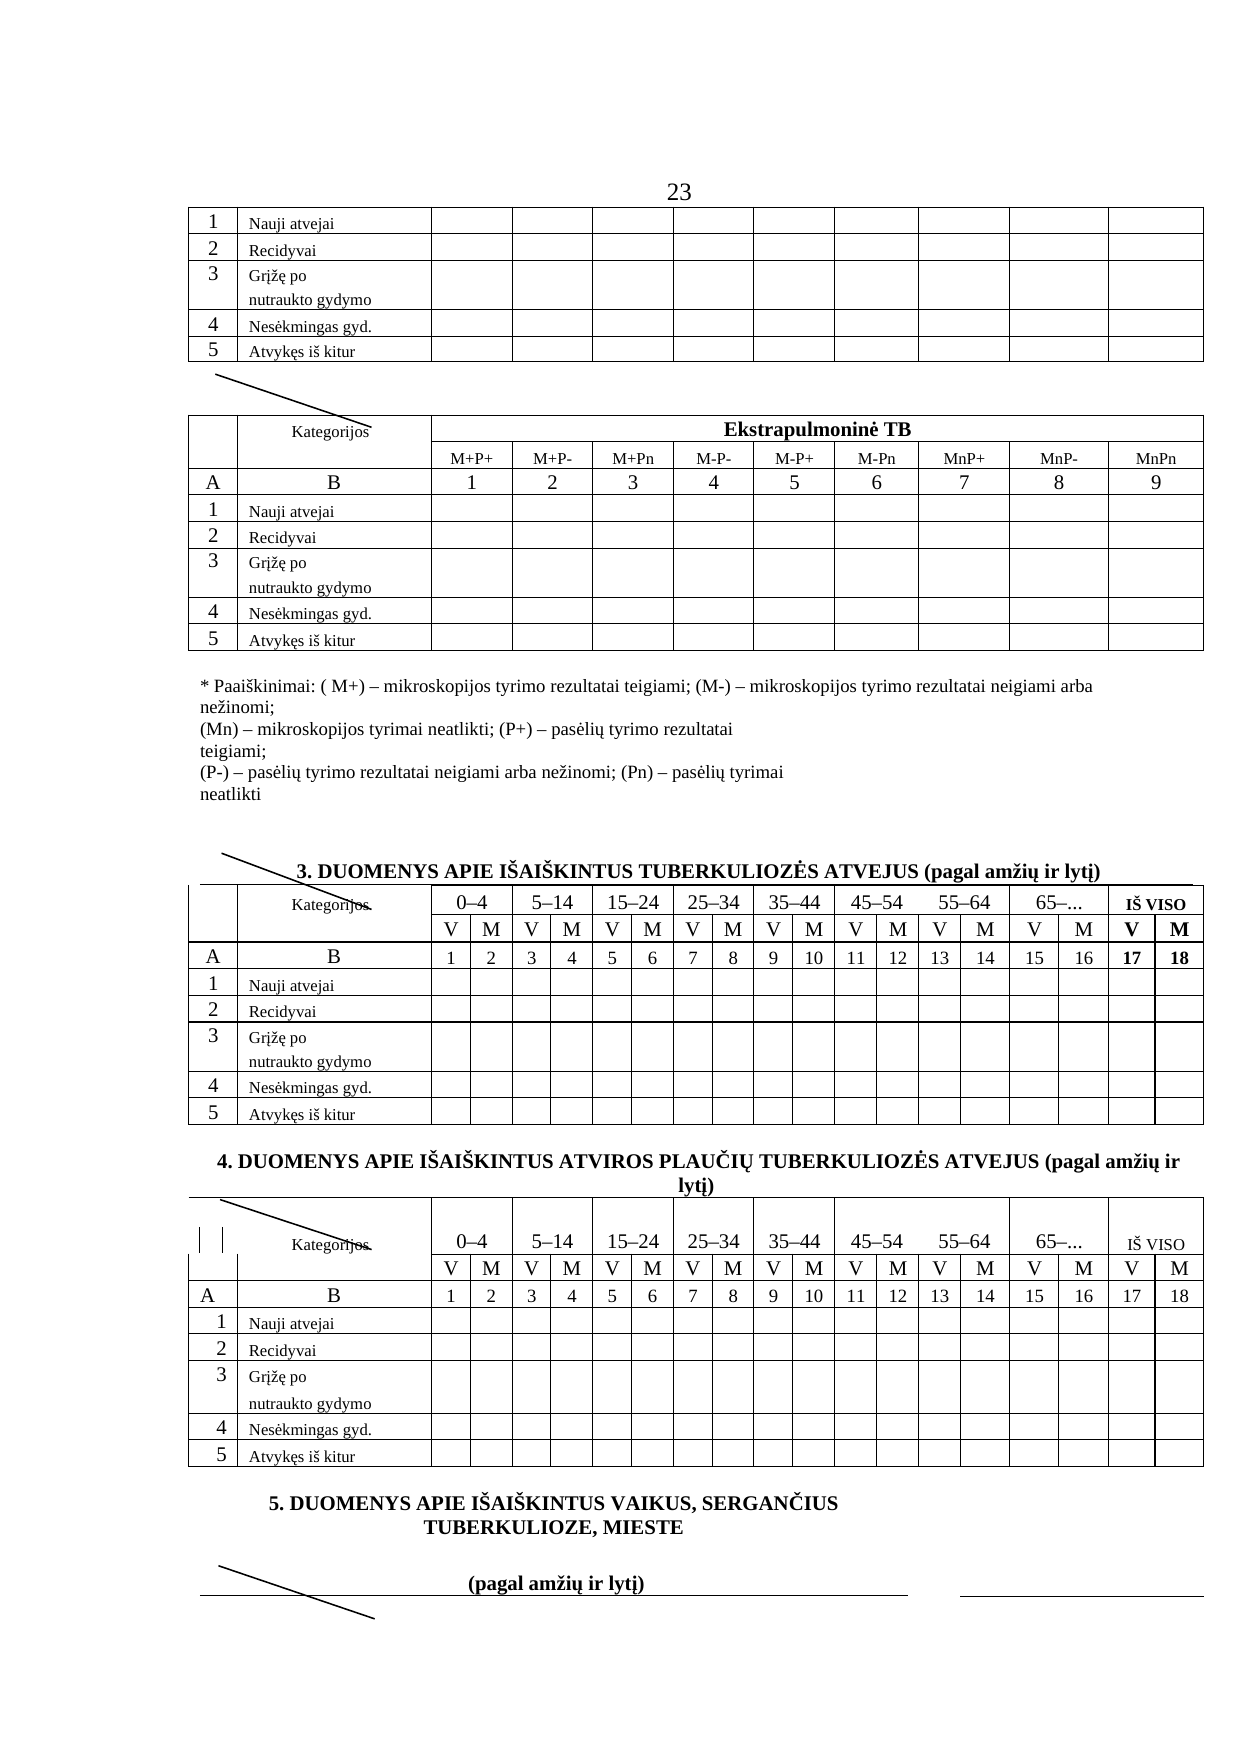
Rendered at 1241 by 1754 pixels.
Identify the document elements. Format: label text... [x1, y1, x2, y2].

table_cell [674, 285, 712, 309]
table_cell 5 [593, 1281, 631, 1307]
table_cell [754, 549, 793, 572]
table_cell [835, 624, 877, 650]
table_cell [713, 1072, 753, 1097]
table_cell [632, 1414, 673, 1439]
table_cell [877, 522, 918, 547]
table_cell [551, 1125, 593, 1149]
table_cell [877, 1361, 918, 1386]
table_cell [1010, 310, 1059, 336]
table_cell nutraukto gydymo [238, 285, 431, 309]
table_cell M [877, 915, 918, 941]
table_cell [1155, 522, 1203, 547]
table_cell [593, 522, 631, 547]
table_cell [470, 285, 512, 309]
table_cell [551, 285, 592, 309]
table_cell [432, 261, 470, 285]
table_cell [835, 337, 877, 361]
table_cell [593, 208, 631, 233]
table_cell [551, 549, 592, 572]
table_cell [674, 1072, 712, 1097]
table_cell V [513, 1255, 550, 1280]
table_cell [470, 549, 512, 572]
table_cell [189, 651, 237, 675]
table_cell 7 [674, 943, 712, 968]
table_cell [1109, 549, 1155, 572]
table_cell [1155, 208, 1203, 233]
table_cell [754, 651, 793, 675]
table_cell [1109, 1098, 1154, 1124]
table_cell [593, 1440, 631, 1466]
table_cell [754, 1023, 792, 1047]
table_cell [631, 234, 673, 260]
table_cell [432, 310, 470, 336]
table_cell [551, 1308, 592, 1333]
table_cell M+P+ [432, 442, 512, 468]
table_cell [712, 598, 753, 623]
table_cell [1109, 1334, 1154, 1360]
table_cell [960, 761, 1010, 804]
table_cell [551, 573, 592, 597]
table_cell Kategorijos [312, 885, 431, 914]
table_cell [513, 1098, 550, 1124]
table_cell [961, 1440, 1009, 1466]
table_cell [1109, 969, 1154, 995]
table_cell [593, 495, 631, 521]
table_cell [1059, 718, 1108, 761]
table_cell [754, 598, 793, 623]
table_cell [793, 261, 834, 285]
table_cell [631, 804, 673, 828]
table_cell [712, 495, 753, 521]
table_cell [793, 1308, 834, 1333]
table_cell [877, 804, 919, 828]
table_cell [1010, 261, 1059, 285]
table_cell [513, 1072, 550, 1097]
table_cell [1155, 598, 1203, 623]
table_cell [1109, 996, 1154, 1021]
table_cell M-P+ [754, 442, 834, 468]
table_cell [919, 1308, 960, 1333]
table_cell [551, 1386, 592, 1413]
table_cell [1059, 996, 1108, 1021]
table_cell [877, 337, 918, 361]
table_cell [432, 1386, 470, 1413]
table_cell [1010, 718, 1059, 761]
table_cell [919, 261, 960, 285]
table_cell [593, 969, 631, 995]
table_cell [1010, 1334, 1058, 1360]
table_cell [513, 208, 551, 233]
table_cell [631, 310, 673, 336]
table_cell [432, 1047, 470, 1071]
table_cell [189, 885, 237, 914]
table_cell [1156, 996, 1203, 1021]
table_cell [877, 1386, 918, 1413]
table_cell [471, 1334, 512, 1360]
table_cell [919, 1023, 960, 1047]
table_cell [431, 362, 470, 414]
table_cell B [238, 943, 431, 968]
table_cell 5 [593, 943, 631, 968]
table_cell [1155, 675, 1204, 718]
table_cell [1155, 362, 1204, 414]
table_cell [835, 996, 876, 1021]
table_cell [1109, 285, 1155, 309]
table_cell [960, 234, 1009, 260]
table_cell [673, 362, 712, 414]
table_cell [877, 1047, 918, 1071]
table_cell [754, 522, 793, 547]
table_cell [793, 969, 834, 995]
table_cell [835, 718, 877, 761]
table_cell [1010, 1098, 1058, 1124]
table_cell V [593, 915, 631, 941]
table_cell [1059, 261, 1108, 285]
table_cell [551, 1023, 592, 1047]
table_cell [793, 1361, 834, 1386]
table_cell [432, 1334, 470, 1360]
table_cell [674, 1414, 712, 1439]
table_cell [1010, 1047, 1058, 1071]
table_cell [835, 1334, 876, 1360]
table_cell [1155, 1467, 1204, 1491]
table_cell [432, 1072, 470, 1097]
table_cell [238, 441, 431, 468]
table_cell [238, 1125, 431, 1149]
table_cell Atvykęs iš kitur [238, 1098, 431, 1124]
table_cell [1155, 1125, 1204, 1149]
table_cell 3 [189, 261, 237, 285]
table_cell [754, 804, 793, 828]
table_cell [712, 310, 753, 336]
table_cell [513, 598, 551, 623]
table_cell [1155, 718, 1204, 761]
table_cell [877, 234, 918, 260]
table_cell [877, 651, 919, 675]
table_cell [835, 495, 877, 521]
table_cell 5. DUOMENYS APIE IŠAIŠKINTUS VAIKUS, SERGANČIUS TUBERKULIOZE, MIESTE [189, 1491, 919, 1539]
table_cell [712, 261, 753, 285]
table_cell M [471, 915, 512, 941]
table_cell [632, 1440, 673, 1466]
table_cell [432, 624, 470, 650]
table_cell [189, 1198, 237, 1253]
table_cell [513, 1308, 550, 1333]
table_cell [713, 1334, 753, 1360]
table_cell V [1109, 1255, 1154, 1280]
table_cell [712, 208, 753, 233]
table_cell [512, 651, 551, 675]
table_cell [835, 651, 877, 675]
table_cell [1108, 1125, 1155, 1149]
table_cell [793, 573, 834, 597]
table_cell 4 [189, 310, 237, 336]
table_cell [1010, 598, 1059, 623]
table_cell [1108, 651, 1155, 675]
table_cell [754, 234, 793, 260]
table_cell [877, 1098, 918, 1124]
table_cell [551, 337, 592, 361]
table_cell M [632, 915, 673, 941]
table_cell [674, 495, 712, 521]
table_cell [960, 804, 1010, 828]
table_cell 5 [189, 624, 237, 650]
table_cell [674, 969, 712, 995]
table_cell [1109, 1047, 1154, 1071]
table_cell [593, 804, 631, 828]
table_cell [470, 522, 512, 547]
table_cell [631, 598, 673, 623]
table_cell [1109, 208, 1155, 233]
table_cell 1 [189, 1308, 237, 1333]
table_cell [1155, 573, 1203, 597]
table_cell Atvykęs iš kitur [238, 337, 431, 361]
table_cell [793, 1467, 835, 1491]
table_cell [961, 1414, 1009, 1439]
table_cell M [1059, 915, 1108, 941]
table_cell [551, 522, 592, 547]
table_cell 10 [793, 943, 834, 968]
table_cell Grįžę po [238, 1023, 431, 1047]
table_cell [1155, 761, 1204, 804]
table_cell [877, 573, 918, 597]
table_cell [835, 549, 877, 572]
table_cell 1 [432, 943, 470, 968]
table_cell [432, 522, 470, 547]
table_cell [513, 573, 551, 597]
table_cell [960, 261, 1009, 285]
table_cell [960, 651, 1010, 675]
table_cell [1010, 573, 1059, 597]
table_cell [835, 208, 877, 233]
table_cell [631, 337, 673, 361]
table_cell [1059, 573, 1108, 597]
table_cell 2 [471, 943, 512, 968]
table_cell [919, 1361, 960, 1386]
table_cell [960, 1491, 1204, 1539]
table_cell [631, 1467, 673, 1491]
table_cell 11 [835, 1281, 876, 1307]
table_cell [961, 969, 1009, 995]
table_cell [189, 362, 237, 414]
table_cell [919, 337, 960, 361]
table_cell [713, 1440, 753, 1466]
table_cell [674, 1440, 712, 1466]
table_cell [513, 996, 550, 1021]
table_cell [712, 624, 753, 650]
table_cell [1059, 651, 1108, 675]
table_cell Nauji atvejai [238, 969, 431, 995]
table_cell [431, 804, 470, 828]
table_cell [551, 651, 593, 675]
table_cell [551, 234, 592, 260]
table_cell [919, 1098, 960, 1124]
table_cell 8 [713, 943, 753, 968]
table_cell [513, 337, 551, 361]
table_cell [754, 1308, 792, 1333]
table_cell [754, 337, 793, 361]
table_cell [1010, 208, 1059, 233]
table_cell [674, 549, 712, 572]
table_cell 18 [1156, 1281, 1203, 1307]
table_cell [593, 362, 631, 414]
table_cell [961, 1308, 1009, 1333]
table_cell [432, 208, 470, 233]
table_cell [631, 549, 673, 572]
table_cell [1155, 261, 1203, 285]
table_cell [593, 549, 631, 572]
table_cell [754, 285, 793, 309]
table_cell [754, 1125, 793, 1149]
table_cell [713, 1098, 753, 1124]
table_cell [238, 362, 431, 414]
table_cell [960, 337, 1009, 361]
table_cell [835, 1125, 877, 1149]
table_cell [674, 598, 712, 623]
table_cell [1059, 549, 1108, 572]
table_cell Recidyvai [238, 1334, 431, 1360]
table_cell [674, 1098, 712, 1124]
table_cell [793, 337, 834, 361]
table_cell [551, 804, 593, 828]
table_cell [960, 624, 1009, 650]
table_cell 4 [551, 943, 592, 968]
table_cell [1156, 1098, 1203, 1124]
table_cell [189, 1125, 237, 1149]
table_cell [1109, 1308, 1154, 1333]
table_cell [960, 208, 1009, 233]
table_cell [1059, 804, 1108, 828]
table_cell [593, 1308, 631, 1333]
table_cell [1059, 1125, 1108, 1149]
table_cell [835, 573, 877, 597]
table_cell [432, 1440, 470, 1466]
table_cell [877, 1308, 918, 1333]
table_cell [1059, 1386, 1108, 1413]
table_cell [470, 573, 512, 597]
table_cell [754, 495, 793, 521]
table_cell [551, 1440, 592, 1466]
table_cell [1156, 1072, 1203, 1097]
table_cell [835, 969, 876, 995]
table_cell [593, 598, 631, 623]
table_cell [593, 285, 631, 309]
table_cell [919, 718, 960, 761]
table_cell 4 [189, 598, 237, 623]
table_cell [431, 651, 470, 675]
table_cell [919, 522, 960, 547]
table_cell [1059, 1334, 1108, 1360]
table_cell V [674, 915, 712, 941]
table_cell 12 [877, 1281, 918, 1307]
table_cell Recidyvai [238, 996, 431, 1021]
table_cell [712, 234, 753, 260]
table_cell [470, 651, 512, 675]
table_cell [960, 310, 1009, 336]
table_cell [712, 362, 754, 414]
table_cell [960, 1539, 1204, 1596]
table_cell IŠ VISO [1109, 886, 1203, 914]
table_cell [1010, 996, 1058, 1021]
table_cell [593, 651, 631, 675]
table_cell [793, 996, 834, 1021]
table_cell M+Pn [593, 442, 673, 468]
table_cell Nesėkmingas gyd. [238, 1414, 431, 1439]
table_cell [754, 1361, 792, 1386]
table_cell [1155, 804, 1204, 828]
table_cell 13 [919, 943, 960, 968]
table_cell [189, 1386, 237, 1413]
table_cell [1059, 1467, 1108, 1491]
table_cell [835, 1467, 877, 1491]
table_cell [631, 522, 673, 547]
table_cell A [189, 943, 237, 968]
table_cell [432, 598, 470, 623]
table_cell [632, 1361, 673, 1386]
table_cell M [793, 1255, 834, 1280]
table_cell 9 [754, 943, 792, 968]
table_cell [470, 337, 512, 361]
table_cell [754, 261, 793, 285]
table_cell [1059, 234, 1108, 260]
table_cell MnPn [1109, 442, 1203, 468]
table_cell [877, 261, 918, 285]
table_cell [919, 362, 960, 414]
table_cell [432, 1414, 470, 1439]
table_cell [632, 1047, 673, 1071]
table_cell [1109, 337, 1155, 361]
table_cell 16 [1059, 943, 1108, 968]
table_cell [593, 1125, 631, 1149]
table_cell 1 [432, 469, 512, 494]
table_cell [631, 362, 673, 414]
table_cell 4 [189, 1414, 237, 1439]
table_cell 5–14 [513, 1198, 592, 1253]
table_cell [877, 1125, 919, 1149]
table_cell [877, 495, 918, 521]
table_cell [877, 310, 918, 336]
table_cell [471, 1047, 512, 1071]
table_cell [551, 1334, 592, 1360]
table_cell [632, 1386, 673, 1413]
table_cell [674, 624, 712, 650]
table_cell [713, 1308, 753, 1333]
table_cell [961, 1386, 1009, 1413]
table_cell [793, 1023, 834, 1047]
table_cell [471, 1440, 512, 1466]
table_cell [513, 1334, 550, 1360]
table_cell Kategorijos [238, 885, 351, 914]
table_cell [835, 285, 877, 309]
table_cell 25–34 [674, 1198, 753, 1253]
table_cell [470, 261, 512, 285]
table_cell [470, 1467, 512, 1491]
table_cell [432, 285, 470, 309]
table_cell [632, 1072, 673, 1097]
table_cell [919, 1125, 960, 1149]
table_cell [471, 996, 512, 1021]
table_cell A [189, 469, 237, 494]
table_cell [754, 1414, 792, 1439]
table_cell [1010, 337, 1059, 361]
table_cell 25–34 [674, 886, 753, 914]
table_cell [1059, 1072, 1108, 1097]
table_cell [754, 208, 793, 233]
table_cell [513, 969, 550, 995]
table_cell [593, 310, 631, 336]
table_cell [1059, 208, 1108, 233]
table_cell [919, 310, 960, 336]
table_cell [1156, 1308, 1203, 1333]
table_cell Grįžę po [238, 261, 431, 285]
table_cell [512, 804, 551, 828]
table_cell V [919, 1255, 960, 1280]
table_cell [551, 996, 592, 1021]
table_cell 9 [1109, 469, 1203, 494]
table_cell [432, 996, 470, 1021]
table_cell 2 [471, 1281, 512, 1307]
table_cell [513, 522, 551, 547]
table_cell [835, 1386, 876, 1413]
table_cell [793, 549, 834, 572]
table_cell M [551, 915, 592, 941]
table_cell [1108, 362, 1155, 414]
table_cell [189, 1539, 919, 1596]
table_cell [835, 1361, 876, 1386]
table_cell [1010, 1414, 1058, 1439]
table_cell 13 [919, 1281, 960, 1307]
table_cell [713, 1361, 753, 1386]
table_cell [793, 234, 834, 260]
table_cell [1059, 362, 1108, 414]
table_cell [835, 761, 877, 804]
table_cell 3 [189, 1023, 237, 1047]
table_cell [713, 996, 753, 1021]
table_cell [1155, 651, 1204, 675]
table_cell [1010, 285, 1059, 309]
table_cell [919, 573, 960, 597]
table_cell [793, 1098, 834, 1124]
table_cell [1156, 1414, 1203, 1439]
table_cell Grįžę po [238, 1361, 431, 1386]
table_cell [674, 573, 712, 597]
table_cell [593, 624, 631, 650]
table_cell MnP+ [919, 442, 1009, 468]
table_cell [793, 1334, 834, 1360]
table_cell [754, 996, 792, 1021]
table_cell [1156, 1047, 1203, 1071]
table_cell M [713, 915, 753, 941]
table_cell 14 [961, 943, 1009, 968]
table_header [200, 1568, 296, 1594]
table_cell [793, 1414, 834, 1439]
table_cell [431, 1125, 470, 1149]
table_cell [632, 1098, 673, 1124]
table_cell [673, 1467, 712, 1491]
table_cell [1156, 1440, 1203, 1466]
table_cell B [238, 469, 431, 494]
table_cell [1010, 651, 1059, 675]
table_cell M-P- [674, 442, 753, 468]
table_cell [513, 1361, 550, 1386]
table_cell Recidyvai [238, 234, 431, 260]
table_cell [1059, 598, 1108, 623]
table_cell 55–64 [919, 1198, 1009, 1253]
table_cell 3 [189, 549, 237, 572]
table_cell [754, 624, 793, 650]
table_cell 4 [551, 1281, 592, 1307]
table_cell [919, 1072, 960, 1097]
table_cell [673, 651, 712, 675]
table_cell [919, 624, 960, 650]
table_cell [793, 495, 834, 521]
table_cell 15–24 [593, 886, 673, 914]
table_cell [470, 208, 512, 233]
table_cell V [432, 915, 470, 941]
table_cell M [1059, 1255, 1108, 1280]
table_cell [1059, 1023, 1108, 1047]
table_cell [189, 804, 237, 828]
table_cell 6 [835, 469, 918, 494]
table_cell [713, 1386, 753, 1413]
table_cell [1010, 1386, 1058, 1413]
table_cell [1155, 549, 1203, 572]
table_cell 14 [961, 1281, 1009, 1307]
table_cell [919, 598, 960, 623]
table_cell [593, 1386, 631, 1413]
table_cell [712, 522, 753, 547]
table_cell [432, 1361, 470, 1386]
table_cell M [1156, 1255, 1203, 1280]
table_cell [551, 310, 592, 336]
table_cell [1059, 761, 1108, 804]
table_cell [1108, 761, 1155, 804]
table_cell 12 [877, 943, 918, 968]
table_cell [1059, 285, 1108, 309]
table_cell [919, 1491, 960, 1539]
table_cell [632, 1308, 673, 1333]
table_cell 1 [189, 495, 237, 521]
table_cell [877, 362, 919, 414]
table_cell [470, 495, 512, 521]
table_cell [432, 495, 470, 521]
table_cell [754, 969, 792, 995]
table_cell 2 [189, 996, 237, 1021]
table_cell [470, 598, 512, 623]
table_cell [961, 1098, 1009, 1124]
table_cell 45–54 [835, 886, 919, 914]
table_cell nutraukto gydymo [238, 573, 431, 597]
table_cell [674, 337, 712, 361]
table_cell [551, 1414, 592, 1439]
table_cell 4 [189, 1072, 237, 1097]
table_cell [551, 598, 592, 623]
table_cell [593, 1098, 631, 1124]
table_cell 15 [1010, 1281, 1058, 1307]
table_cell [1010, 549, 1059, 572]
table_cell [1010, 234, 1059, 260]
table_cell [835, 1098, 876, 1124]
table_cell [1059, 495, 1108, 521]
table_cell IŠ VISO [1109, 1198, 1203, 1253]
table_cell [1059, 310, 1108, 336]
table_cell [877, 208, 918, 233]
table_cell 65–... [1010, 1198, 1108, 1253]
table_cell [919, 208, 960, 233]
table_cell [712, 651, 754, 675]
table_cell [513, 1386, 550, 1413]
table_cell [960, 573, 1009, 597]
table_cell [432, 573, 470, 597]
table_cell [919, 996, 960, 1021]
table_cell [960, 1467, 1010, 1491]
table_cell [1010, 804, 1059, 828]
table_cell [754, 573, 793, 597]
table_cell [1010, 1125, 1059, 1149]
table_cell [1108, 1467, 1155, 1491]
table_cell [793, 624, 834, 650]
table_cell [960, 598, 1009, 623]
table_cell 5 [189, 1440, 237, 1466]
table_cell [513, 234, 551, 260]
table_cell 4 [674, 469, 753, 494]
table_cell [877, 549, 918, 572]
table_cell [1155, 285, 1203, 309]
table_cell [674, 1334, 712, 1360]
table_cell [593, 1414, 631, 1439]
table_cell [551, 1098, 592, 1124]
table_cell [513, 261, 551, 285]
table_cell V [835, 1255, 876, 1280]
table_cell [1059, 522, 1108, 547]
table_cell [1155, 234, 1203, 260]
table_cell [960, 362, 1010, 414]
table_cell [471, 1386, 512, 1413]
table_cell [631, 624, 673, 650]
table_cell [919, 234, 960, 260]
table_cell [1059, 1440, 1108, 1466]
table_cell [238, 651, 431, 675]
table_cell [1109, 1072, 1154, 1097]
table_cell [513, 549, 551, 572]
table_cell 16 [1059, 1281, 1108, 1307]
table_cell [674, 1361, 712, 1386]
table_cell [189, 285, 237, 309]
table_cell [712, 804, 754, 828]
table_cell [189, 1467, 237, 1491]
table_cell [1156, 1386, 1203, 1413]
table_cell [1059, 1098, 1108, 1124]
table_cell V [1010, 915, 1058, 941]
table_cell [960, 285, 1009, 309]
table_cell [189, 1254, 237, 1280]
table_cell [674, 522, 712, 547]
table_cell [835, 1023, 876, 1047]
table_cell [960, 1125, 1010, 1149]
table_cell [961, 996, 1009, 1021]
table_cell Atvykęs iš kitur [238, 1440, 431, 1466]
table_cell [470, 310, 512, 336]
table_cell [512, 1467, 551, 1491]
table_cell [1155, 310, 1203, 336]
table_cell [754, 1467, 793, 1491]
table_cell 5 [189, 1098, 237, 1124]
table_cell V [919, 915, 960, 941]
table_cell 10 [793, 1281, 834, 1307]
table_cell 15–24 [593, 1198, 673, 1253]
table_cell [754, 1334, 792, 1360]
table_cell [551, 1047, 592, 1071]
table_header [200, 1227, 222, 1253]
table_cell M-Pn [835, 442, 918, 468]
table_cell [673, 1125, 712, 1149]
table_cell [551, 261, 592, 285]
table_cell Atvykęs iš kitur [238, 624, 431, 650]
table_cell [593, 573, 631, 597]
table_cell [431, 1467, 470, 1491]
table_cell MnP- [1010, 442, 1108, 468]
table_cell [1059, 1047, 1108, 1071]
table_cell [551, 208, 592, 233]
table_cell [793, 1386, 834, 1413]
table_cell [754, 1098, 792, 1124]
table_cell [960, 522, 1009, 547]
table_cell [835, 261, 877, 285]
table_cell [471, 1023, 512, 1047]
table_cell [793, 1440, 834, 1466]
table_cell [835, 804, 877, 828]
table_cell [1059, 969, 1108, 995]
table_cell [593, 996, 631, 1021]
table_cell [793, 208, 834, 233]
table_cell 65–... [1010, 886, 1108, 914]
table_cell [1156, 1023, 1203, 1047]
table_cell M [961, 1255, 1009, 1280]
table_cell [632, 1023, 673, 1047]
table_cell [470, 624, 512, 650]
table_cell [1010, 1361, 1058, 1386]
table_cell [189, 441, 237, 468]
table_cell 17 [1109, 943, 1154, 968]
table_cell [961, 1361, 1009, 1386]
table_cell nutraukto gydymo [238, 1047, 431, 1071]
table_cell [471, 1414, 512, 1439]
table_cell [631, 1125, 673, 1149]
table_cell [432, 1308, 470, 1333]
table_cell 7 [919, 469, 1009, 494]
table_cell [238, 1467, 431, 1491]
table_cell [593, 234, 631, 260]
table_cell [674, 1386, 712, 1413]
table_cell M [713, 1255, 753, 1280]
table_cell [1010, 495, 1059, 521]
table_cell [1059, 1414, 1108, 1439]
table_cell [238, 804, 431, 828]
table_cell Nesėkmingas gyd. [238, 310, 431, 336]
table_cell [754, 1440, 792, 1466]
table_cell [593, 337, 631, 361]
table_cell Nauji atvejai [238, 495, 431, 521]
table_cell [1059, 1308, 1108, 1333]
table_cell [1109, 495, 1155, 521]
table_cell [712, 285, 753, 309]
table_cell 3 [593, 469, 673, 494]
table_cell [835, 362, 877, 414]
table_cell [631, 573, 673, 597]
table_cell V [513, 915, 550, 941]
table_cell [471, 1098, 512, 1124]
table_cell 55–64 [919, 886, 1009, 914]
table_cell [513, 1023, 550, 1047]
table_cell [877, 969, 918, 995]
table_cell [189, 416, 237, 441]
table_cell [189, 1047, 237, 1071]
table_cell M [793, 915, 834, 941]
table_cell 1 [432, 1281, 470, 1307]
table_cell 1 [189, 969, 237, 995]
table_cell [1109, 1440, 1154, 1466]
table_cell [1010, 1308, 1058, 1333]
table_cell [877, 1023, 918, 1047]
table_cell [593, 1072, 631, 1097]
table_cell 45–54 [835, 1198, 919, 1253]
table_cell [1010, 1072, 1058, 1097]
table_cell [919, 969, 960, 995]
table_cell 17 [1109, 1281, 1154, 1307]
table_cell [674, 310, 712, 336]
table_cell [238, 384, 327, 414]
table_cell [754, 362, 793, 414]
table_cell [793, 1072, 834, 1097]
table_cell [835, 1047, 876, 1071]
table_cell [793, 718, 835, 761]
table_cell [712, 1125, 754, 1149]
table_cell [793, 522, 834, 547]
table_cell [877, 1467, 919, 1491]
table_cell [961, 1334, 1009, 1360]
table_cell [1109, 624, 1155, 650]
table_cell [1059, 624, 1108, 650]
table_cell M [961, 915, 1009, 941]
table_cell [835, 1414, 876, 1439]
table_cell V [754, 1255, 792, 1280]
table_cell 2 [189, 522, 237, 547]
table_cell 15 [1010, 943, 1058, 968]
table_cell 1 [189, 208, 237, 233]
table_cell [631, 651, 673, 675]
table_cell [877, 718, 919, 761]
table_cell 35–44 [754, 886, 834, 914]
table_cell [712, 1467, 754, 1491]
table_cell [632, 1334, 673, 1360]
table_cell [674, 996, 712, 1021]
table_cell V [674, 1255, 712, 1280]
table_cell [919, 1467, 960, 1491]
table_cell [919, 1334, 960, 1360]
table_cell [793, 1125, 835, 1149]
table_cell [471, 1308, 512, 1333]
table_cell [712, 337, 753, 361]
table_cell [513, 1414, 550, 1439]
table_cell 2 [513, 469, 592, 494]
table_cell [551, 1361, 592, 1386]
table_cell [513, 495, 551, 521]
table_cell 5 [754, 469, 834, 494]
table_cell [919, 651, 960, 675]
table_cell M [1156, 915, 1203, 941]
table_cell [674, 1047, 712, 1071]
table_cell 6 [632, 943, 673, 968]
table_cell [712, 573, 753, 597]
table_cell [238, 914, 431, 941]
table_cell 7 [674, 1281, 712, 1307]
table_cell [793, 1047, 834, 1071]
table_cell [919, 285, 960, 309]
table_cell [1109, 1023, 1154, 1047]
table_cell M+P- [513, 442, 592, 468]
table_cell 6 [632, 1281, 673, 1307]
table_cell Nesėkmingas gyd. [238, 598, 431, 623]
table_cell [960, 549, 1009, 572]
table_cell [835, 234, 877, 260]
table_cell [513, 1440, 550, 1466]
table_cell 4. DUOMENYS APIE IŠAIŠKINTUS ATVIROS PLAUČIŲ TUBERKULIOZĖS ATVEJUS (pagal amžių ir lytį) [189, 1149, 1204, 1197]
table_cell [189, 573, 237, 597]
table_cell [593, 1467, 631, 1491]
table_cell A [189, 1281, 237, 1307]
table_cell [1059, 1361, 1108, 1386]
table_cell Kategorijos [238, 416, 431, 441]
table_cell [632, 996, 673, 1021]
table_cell [1109, 261, 1155, 285]
table_cell [793, 651, 835, 675]
table_cell [631, 208, 673, 233]
table_cell 0–4 [432, 886, 512, 914]
table_cell 35–44 [754, 1198, 834, 1253]
table_cell 8 [713, 1281, 753, 1307]
table_cell [960, 718, 1010, 761]
table_cell Kategorijos [238, 1198, 431, 1253]
table_cell [513, 310, 551, 336]
table_cell M [632, 1255, 673, 1280]
table_cell [1108, 804, 1155, 828]
table_cell V [432, 1255, 470, 1280]
table_cell [432, 1023, 470, 1047]
table_cell [470, 1125, 512, 1149]
table_cell [674, 234, 712, 260]
table_cell [877, 996, 918, 1021]
table_cell Grįžę po [238, 549, 431, 572]
table_cell [470, 234, 512, 260]
table_cell [551, 495, 592, 521]
table_cell [593, 1047, 631, 1071]
table_cell [835, 1072, 876, 1097]
table_header (pagal amžių ir lytį) [231, 1568, 907, 1594]
table_cell [1010, 1023, 1058, 1047]
table_cell [432, 337, 470, 361]
table_cell [919, 761, 960, 804]
table_cell V [754, 915, 792, 941]
table_cell [1109, 598, 1155, 623]
table_cell [919, 804, 960, 828]
table_cell [674, 208, 712, 233]
table_cell 0–4 [432, 1198, 512, 1253]
table_cell [754, 1047, 792, 1071]
table_cell [551, 362, 593, 414]
table_cell [1156, 969, 1203, 995]
table_cell [713, 969, 753, 995]
table_cell * Paaiškinimai: ( M+) – mikroskopijos tyrimo rezultatai teigiami; (M-) – mikroskopijos tyrimo rezultatai neigiami arba nežinomi; [189, 675, 1108, 718]
table_cell [1010, 1467, 1059, 1491]
table_cell [551, 969, 592, 995]
table_cell V [1010, 1255, 1058, 1280]
table_cell [961, 1072, 1009, 1097]
table_cell [1109, 234, 1155, 260]
table_cell [512, 362, 551, 414]
table_cell [1010, 362, 1059, 414]
table_cell [877, 1440, 918, 1466]
table_cell nutraukto gydymo [238, 1386, 431, 1413]
table_cell (P-) – pasėlių tyrimo rezultatai neigiami arba nežinomi; (Pn) – pasėlių tyrimai neatlikti [189, 761, 835, 804]
table_cell [835, 310, 877, 336]
table_cell [593, 1361, 631, 1386]
table_cell [513, 1047, 550, 1071]
table_cell [1010, 761, 1059, 804]
table_cell Nesėkmingas gyd. [238, 1072, 431, 1097]
table_cell [754, 1072, 792, 1097]
table_cell [512, 1125, 551, 1149]
table_cell [877, 1072, 918, 1097]
table_cell V [593, 1255, 631, 1280]
table_cell [631, 261, 673, 285]
table_cell [835, 522, 877, 547]
table_cell M [877, 1255, 918, 1280]
table_cell [1010, 624, 1059, 650]
table_cell Nauji atvejai [238, 1308, 431, 1333]
table_cell [793, 362, 835, 414]
table_cell 5–14 [513, 886, 592, 914]
table_cell [919, 1047, 960, 1071]
table_cell [1010, 522, 1059, 547]
table_cell [754, 310, 793, 336]
table_cell [919, 1414, 960, 1439]
table_cell [877, 1334, 918, 1360]
table_cell [835, 1440, 876, 1466]
table_cell [919, 1539, 960, 1596]
table_cell [631, 495, 673, 521]
table_header [200, 857, 296, 883]
table_cell [960, 495, 1009, 521]
table_cell [919, 495, 960, 521]
table_cell [793, 285, 834, 309]
table_cell [1155, 495, 1203, 521]
table_cell [593, 1023, 631, 1047]
table_cell [1108, 718, 1155, 761]
table_cell [1109, 1386, 1154, 1413]
table_cell 3 [189, 1361, 237, 1386]
table_header [200, 390, 221, 414]
table_cell [1109, 522, 1155, 547]
table_cell [1155, 624, 1203, 650]
table_cell [631, 285, 673, 309]
table_cell [1109, 310, 1155, 336]
table_cell [674, 1308, 712, 1333]
table_cell 8 [1010, 469, 1108, 494]
table_cell Recidyvai [238, 522, 431, 547]
table_cell [1156, 1361, 1203, 1386]
table_header 3. DUOMENYS APIE IŠAIŠKINTUS TUBERKULIOZĖS ATVEJUS (pagal amžių ir lytį) [237, 857, 1192, 883]
table_cell [513, 285, 551, 309]
table_cell V [835, 915, 876, 941]
table_cell [470, 804, 512, 828]
table_cell [919, 1440, 960, 1466]
table_cell [221, 1198, 237, 1204]
table_cell 3 [513, 943, 550, 968]
table_cell 11 [835, 943, 876, 968]
table_cell [1109, 1414, 1154, 1439]
table_cell [673, 804, 712, 828]
table_cell [471, 1072, 512, 1097]
table_cell [919, 1386, 960, 1413]
table_cell [877, 624, 918, 650]
table_cell [877, 761, 919, 804]
table_cell [513, 624, 551, 650]
table_cell M [471, 1255, 512, 1280]
table_cell 3 [513, 1281, 550, 1307]
table_cell 5 [189, 337, 237, 361]
table_cell [189, 828, 1204, 885]
table_cell [712, 549, 753, 572]
table_cell [877, 1414, 918, 1439]
table_cell B [238, 1281, 431, 1307]
table_cell [470, 362, 512, 414]
table_cell Nauji atvejai [238, 208, 431, 233]
table_cell [1109, 573, 1155, 597]
table_cell [713, 1023, 753, 1047]
table_cell [793, 598, 834, 623]
table_cell [919, 549, 960, 572]
table_cell [432, 549, 470, 572]
table_cell [674, 261, 712, 285]
table_cell [877, 598, 918, 623]
table_cell [432, 234, 470, 260]
table_cell [551, 1072, 592, 1097]
table_cell [713, 1047, 753, 1071]
table_cell [1010, 1440, 1058, 1466]
table_cell [189, 914, 237, 941]
table_cell [835, 1308, 876, 1333]
table_cell [1109, 1361, 1154, 1386]
table_cell [961, 1023, 1009, 1047]
table_cell [471, 969, 512, 995]
table_cell [877, 285, 918, 309]
table_cell [754, 1386, 792, 1413]
table_cell [471, 1361, 512, 1386]
table_cell [674, 1023, 712, 1047]
table_cell Ekstrapulmoninė TB [432, 416, 1203, 441]
table_cell [1156, 1334, 1203, 1360]
table_cell [1155, 337, 1203, 361]
table_cell [238, 1254, 431, 1280]
table_cell [551, 1467, 593, 1491]
table_cell 2 [189, 1334, 237, 1360]
table_cell [793, 804, 835, 828]
table_cell V [1109, 915, 1154, 941]
table_cell [551, 624, 592, 650]
table_cell [632, 969, 673, 995]
table_cell 18 [1156, 943, 1203, 968]
table_cell [432, 1098, 470, 1124]
table_cell [1010, 969, 1058, 995]
table_cell M [551, 1255, 592, 1280]
table_cell [1108, 675, 1155, 718]
table_cell (Mn) – mikroskopijos tyrimai neatlikti; (P+) – pasėlių tyrimo rezultatai teigiami; [189, 718, 793, 761]
table_cell [793, 310, 834, 336]
table_cell [432, 969, 470, 995]
table_cell [593, 1334, 631, 1360]
table_cell [713, 1414, 753, 1439]
table_cell [961, 1047, 1009, 1071]
table_cell 2 [189, 234, 237, 260]
table_cell 9 [754, 1281, 792, 1307]
table_cell [1059, 337, 1108, 361]
table_cell [593, 261, 631, 285]
table_cell [835, 598, 877, 623]
